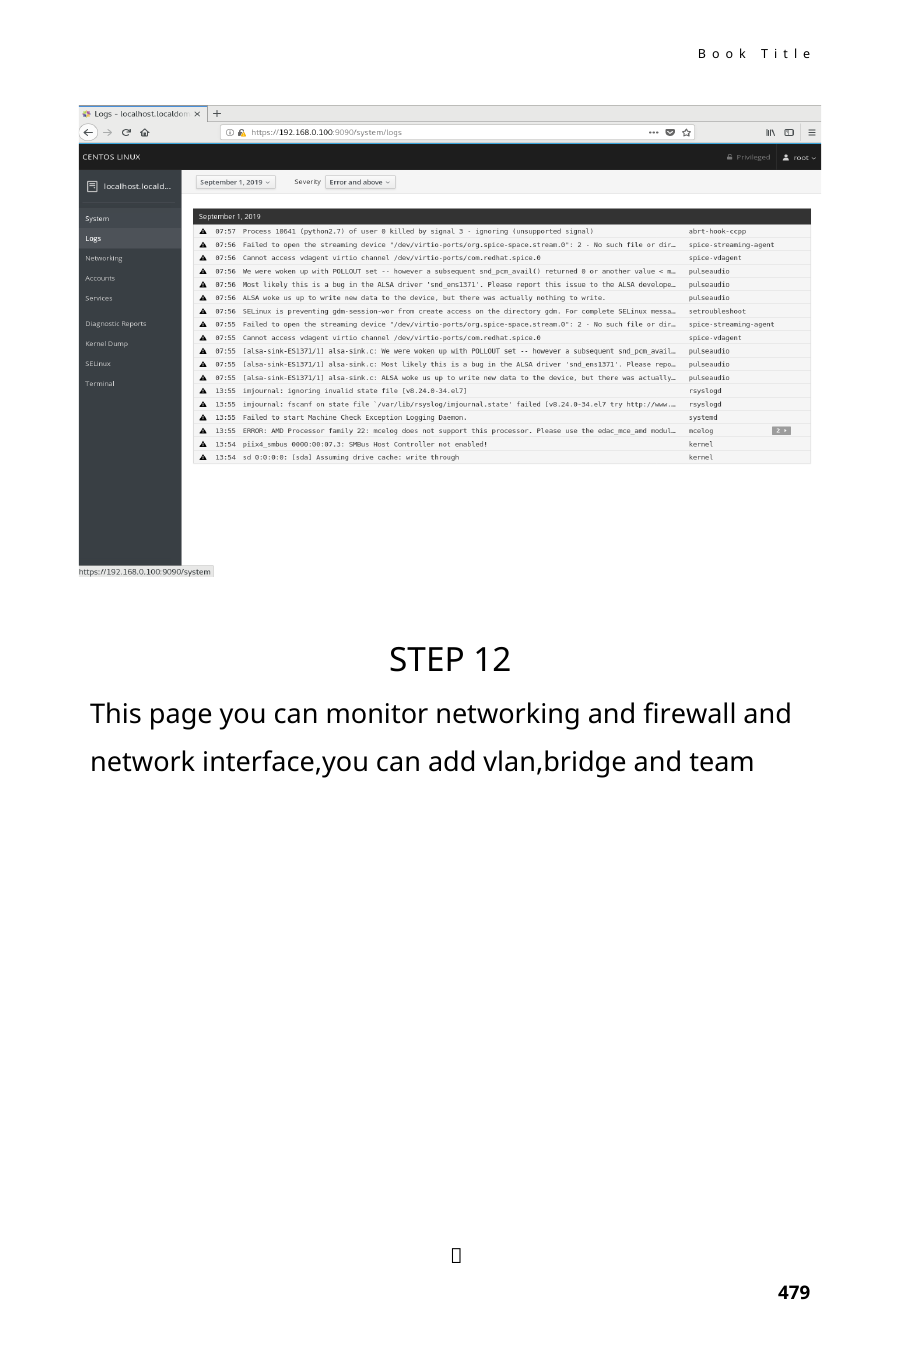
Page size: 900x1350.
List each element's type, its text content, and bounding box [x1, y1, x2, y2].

text This page you can monitor networking and firewall and network interface,you can add vlan,bridge and team [90, 695, 810, 779]
text STEP 12 [90, 636, 810, 681]
picture [78, 105, 822, 577]
